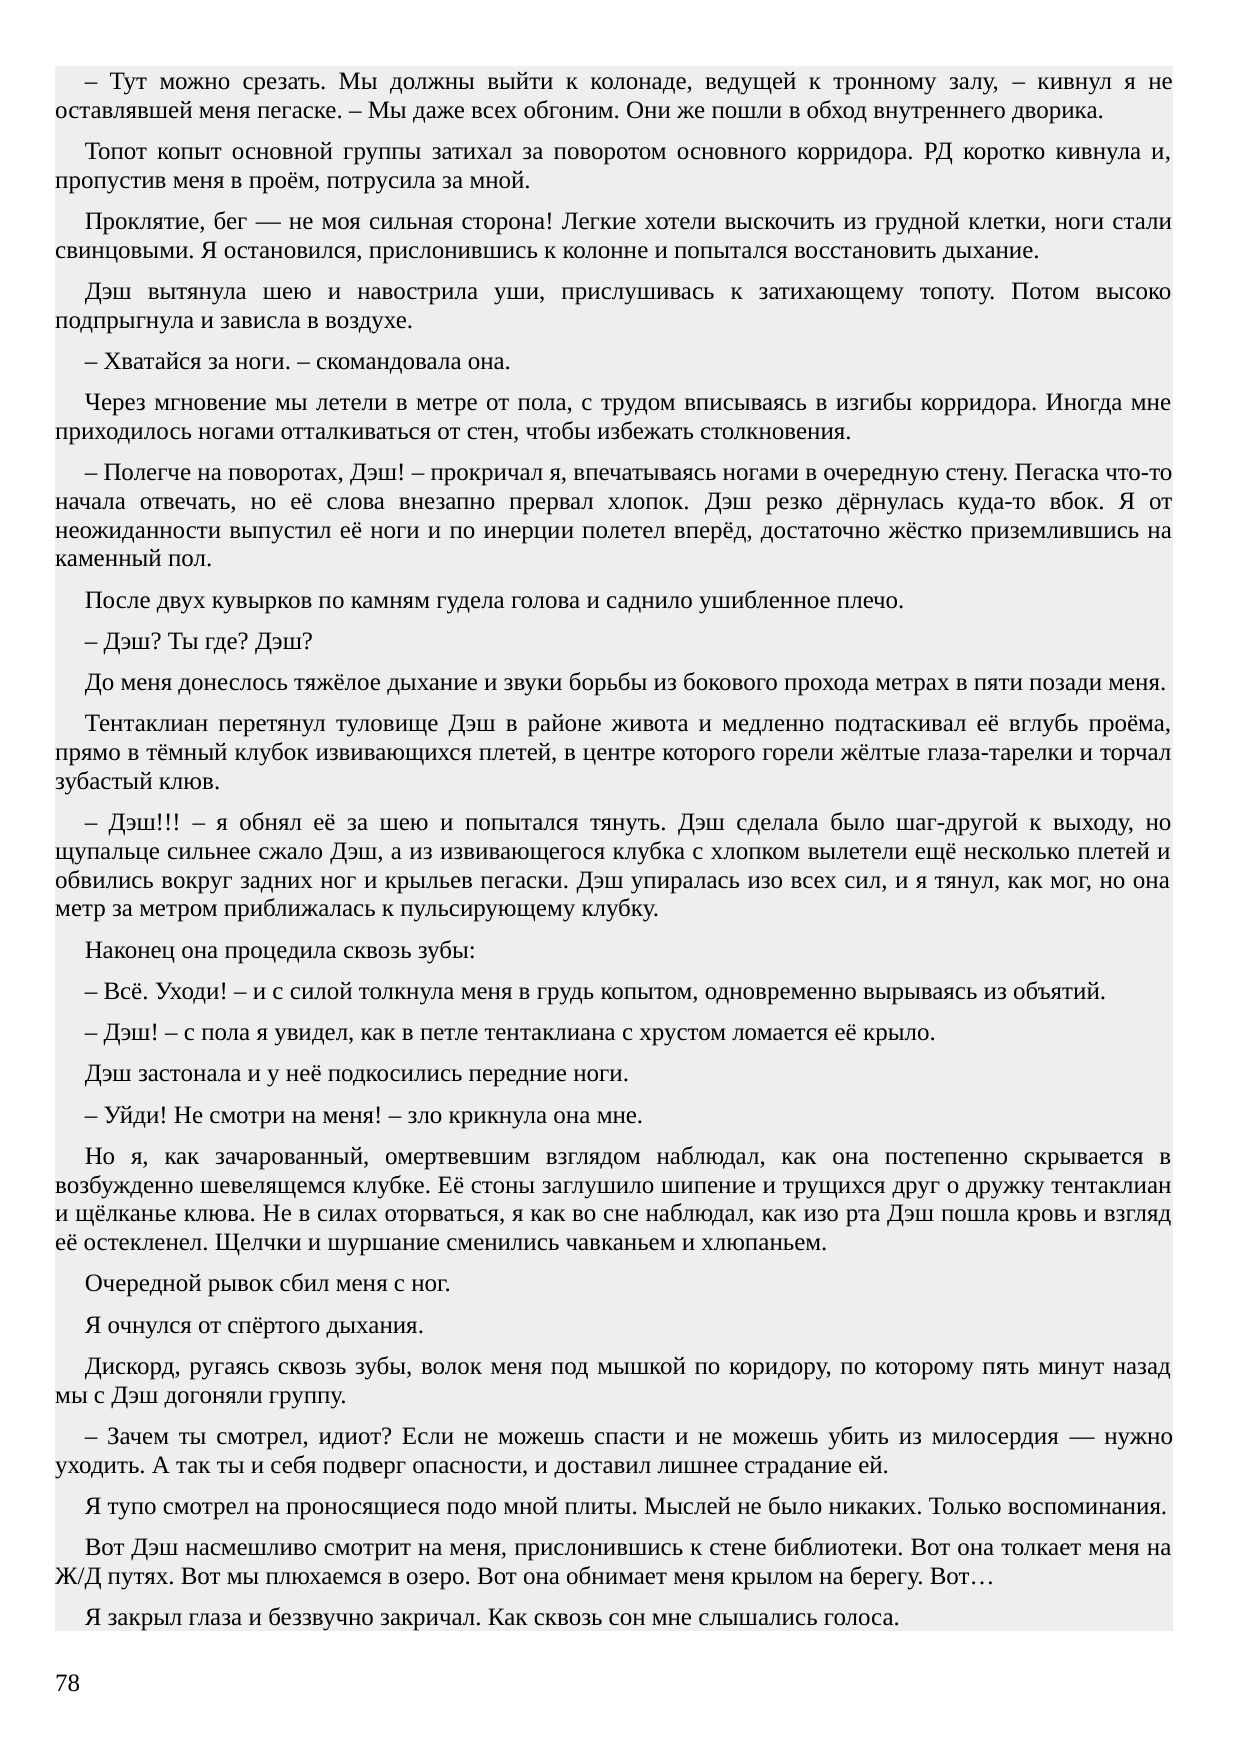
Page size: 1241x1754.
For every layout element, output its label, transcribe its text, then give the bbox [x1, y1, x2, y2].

text – Дэш? Ты где? Дэш? [55, 626, 1173, 655]
text Тентаклиан перетянул туловище Дэш в районе живота и медленно подтаскивал её вглубь проёма, прямо в тёмный клубок извивающихся плетей, в центре которого горели жёлтые глаза-тарелки и торчал зубастый клюв. [55, 708, 1173, 795]
text Проклятие, бег — не моя сильная сторона! Легкие хотели выскочить из грудной клетки, ноги стали свинцовыми. Я остановился, прислонившись к колонне и попытался восстановить дыхание. [55, 206, 1173, 263]
text Но я, как зачарованный, омертвевшим взглядом наблюдал, как она постепенно скрывается в возбужденно шевелящемся клубке. Её стоны заглушило шипение и трущихся друг о дружку тентаклиан и щёлканье клюва. Не в силах оторваться, я как во сне наблюдал, как изо рта Дэш пошла кровь и взгляд её остекленел. Щелчки и шуршание сменились чавканьем и хлюпаньем. [55, 1141, 1173, 1256]
text Топот копыт основной группы затихал за поворотом основного корридора. РД коротко кивнула и, пропустив меня в проём, потрусила за мной. [55, 136, 1173, 193]
text Я закрыл глаза и беззвучно закричал. Как сквозь сон мне слышались голоса. [55, 1602, 1173, 1631]
text – Дэш!!! – я обнял её за шею и попытался тянуть. Дэш сделала было шаг-другой к выходу, но щупальце сильнее сжало Дэш, а из извивающегося клубка с хлопком вылетели ещё несколько плетей и обвились вокруг задних ног и крыльев пегаски. Дэш упиралась изо всех сил, и я тянул, как мог, но она метр за метром приближалась к пульсирующему клубку. [55, 807, 1173, 922]
text Через мгновение мы летели в метре от пола, с трудом вписываясь в изгибы корридора. Иногда мне приходилось ногами отталкиваться от стен, чтобы избежать столкновения. [55, 387, 1173, 445]
text – Зачем ты смотрел, идиот? Если не можешь спасти и не можешь убить из милосердия — нужно уходить. А так ты и себя подверг опасности, и доставил лишнее страдание ей. [55, 1421, 1173, 1478]
text Дискорд, ругаясь сквозь зубы, волок меня под мышкой по коридору, по которому пять минут назад мы с Дэш догоняли группу. [55, 1351, 1173, 1408]
text Я тупо смотрел на проносящиеся подо мной плиты. Мыслей не было никаких. Только воспоминания. [55, 1491, 1173, 1520]
text – Всё. Уходи! – и с силой толкнула меня в грудь копытом, одновременно вырываясь из объятий. [55, 976, 1173, 1005]
text Очередной рывок сбил меня с ног. [55, 1268, 1173, 1297]
text После двух кувырков по камням гудела голова и саднило ушибленное плечо. [55, 585, 1173, 613]
text Я очнулся от спёртого дыхания. [55, 1310, 1173, 1338]
text Дэш застонала и у неё подкосились передние ноги. [55, 1058, 1173, 1087]
text Наконец она процедила сквозь зубы: [55, 935, 1173, 963]
text Дэш вытянула шею и навострила уши, прислушивась к затихающему топоту. Потом высоко подпрыгнула и зависла в воздухе. [55, 276, 1173, 333]
text – Хватайся за ноги. – скомандовала она. [55, 346, 1173, 375]
text – Полегче на поворотах, Дэш! – прокричал я, впечатываясь ногами в очередную стену. Пегаска что-то начала отвечать, но её слова внезапно прервал хлопок. Дэш резко дёрнулась куда-то вбок. Я от неожиданности выпустил её ноги и по инерции полетел вперёд, достаточно жёстко приземлившись на каменный пол. [55, 457, 1173, 572]
text – Дэш! – с пола я увидел, как в петле тентаклиана с хрустом ломается её крыло. [55, 1017, 1173, 1046]
text Вот Дэш насмешливо смотрит на меня, прислонившись к стене библиотеки. Вот она толкает меня на Ж/Д путях. Вот мы плюхаемся в озеро. Вот она обнимает меня крылом на берегу. Вот… [55, 1532, 1173, 1590]
text – Уйди! Не смотри на меня! – зло крикнула она мне. [55, 1100, 1173, 1128]
text – Тут можно срезать. Мы должны выйти к колонаде, ведущей к тронному залу, – кивнул я не оставлявшей меня пегаске. – Мы даже всех обгоним. Они же пошли в обход внутреннего дворика. [55, 66, 1173, 123]
text До меня донеслось тяжёлое дыхание и звуки борьбы из бокового прохода метрах в пяти позади меня. [55, 667, 1173, 696]
